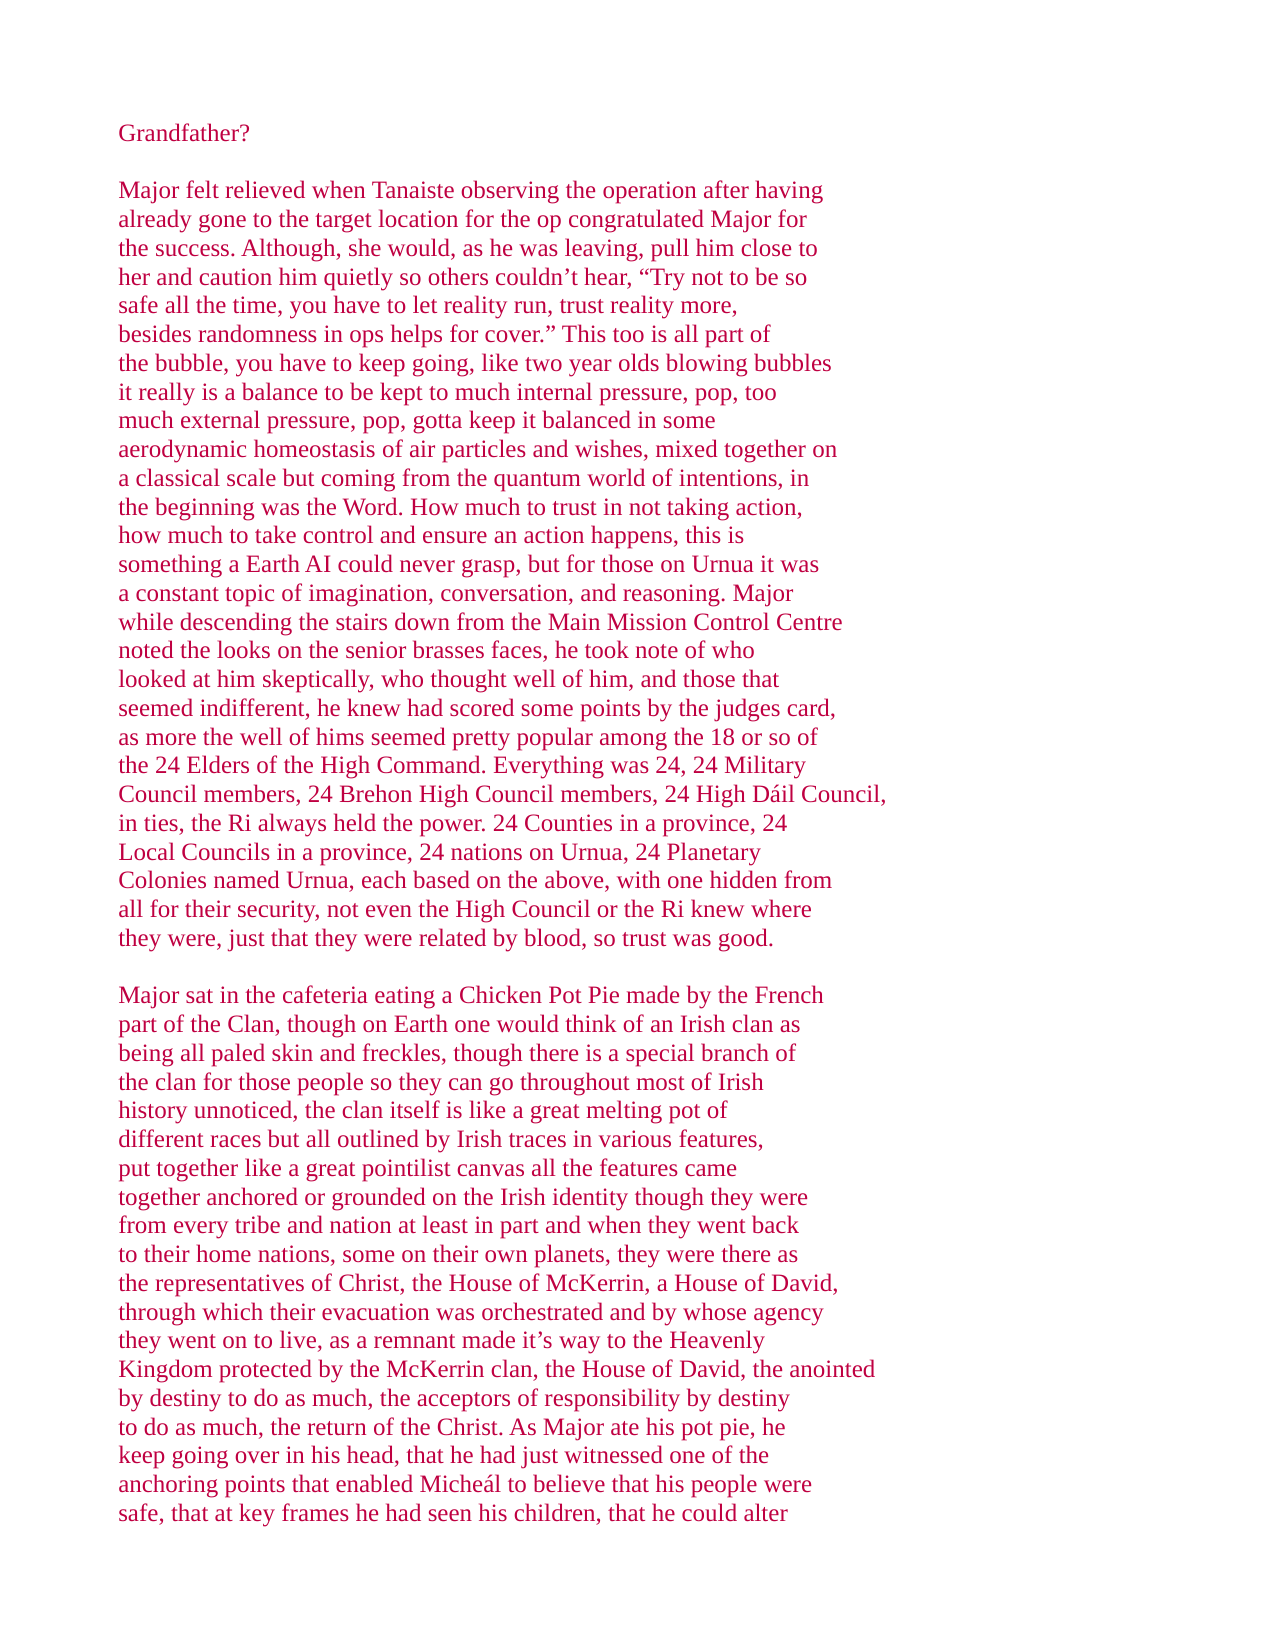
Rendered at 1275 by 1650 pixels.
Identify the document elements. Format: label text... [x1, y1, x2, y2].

text Grandfather? Major felt relieved when Tanaiste observing the operation after having already gone to the target location for the op congratulated Major for the success. Although, she would, as he was leaving, pull him close to her and caution him quietly so others couldn’t hear, “Try not to be so safe all the time, you have to let reality run, trust reality more, besides randomness in ops helps for cover.” This too is all part of the bubble, you have to keep going, like two year olds blowing bubbles it really is a balance to be kept to much internal pressure, pop, too much external pressure, pop, gotta keep it balanced in some aerodynamic homeostasis of air particles and wishes, mixed together on a classical scale but coming from the quantum world of intentions, in the beginning was the Word. How much to trust in not taking action, how much to take control and ensure an action happens, this is something a Earth AI could never grasp, but for those on Urnua it was a constant topic of imagination, conversation, and reasoning. Major while descending the stairs down from the Main Mission Control Centre noted the looks on the senior brasses faces, he took note of who looked at him skeptically, who thought well of him, and those that seemed indifferent, he knew had scored some points by the judges card, as more the well of hims seemed pretty popular among the 18 or so of the 24 Elders of the High Command. Everything was 24, 24 Military Council members, 24 Brehon High Council members, 24 High Dáil Council, in ties, the Ri always held the power. 24 Counties in a province, 24 Local Councils in a province, 24 nations on Urnua, 24 Planetary Colonies named Urnua, each based on the above, with one hidden from all for their security, not even the High Council or the Ri knew where they were, just that they were related by blood, so trust was good. Major sat in the cafeteria eating a Chicken Pot Pie made by the French part of the Clan, though on Earth one would think of an Irish clan as being all paled skin and freckles, though there is a special branch of the clan for those people so they can go throughout most of Irish history unnoticed, the clan itself is like a great melting pot of different races but all outlined by Irish traces in various features, put together like a great pointilist canvas all the features came together anchored or grounded on the Irish identity though they were from every tribe and nation at least in part and when they went back to their home nations, some on their own planets, they were there as the representatives of Christ, the House of McKerrin, a House of David, through which their evacuation was orchestrated and by whose agency they went on to live, as a remnant made it’s way to the Heavenly Kingdom protected by the McKerrin clan, the House of David, the anointed by destiny to do as much, the acceptors of responsibility by destiny to do as much, the return of the Christ. As Major ate his pot pie, he keep going over in his head, that he had just witnessed one of the anchoring points that enabled Micheál to believe that his people were safe, that at key frames he had seen his children, that he could alter [118, 118, 1157, 1527]
